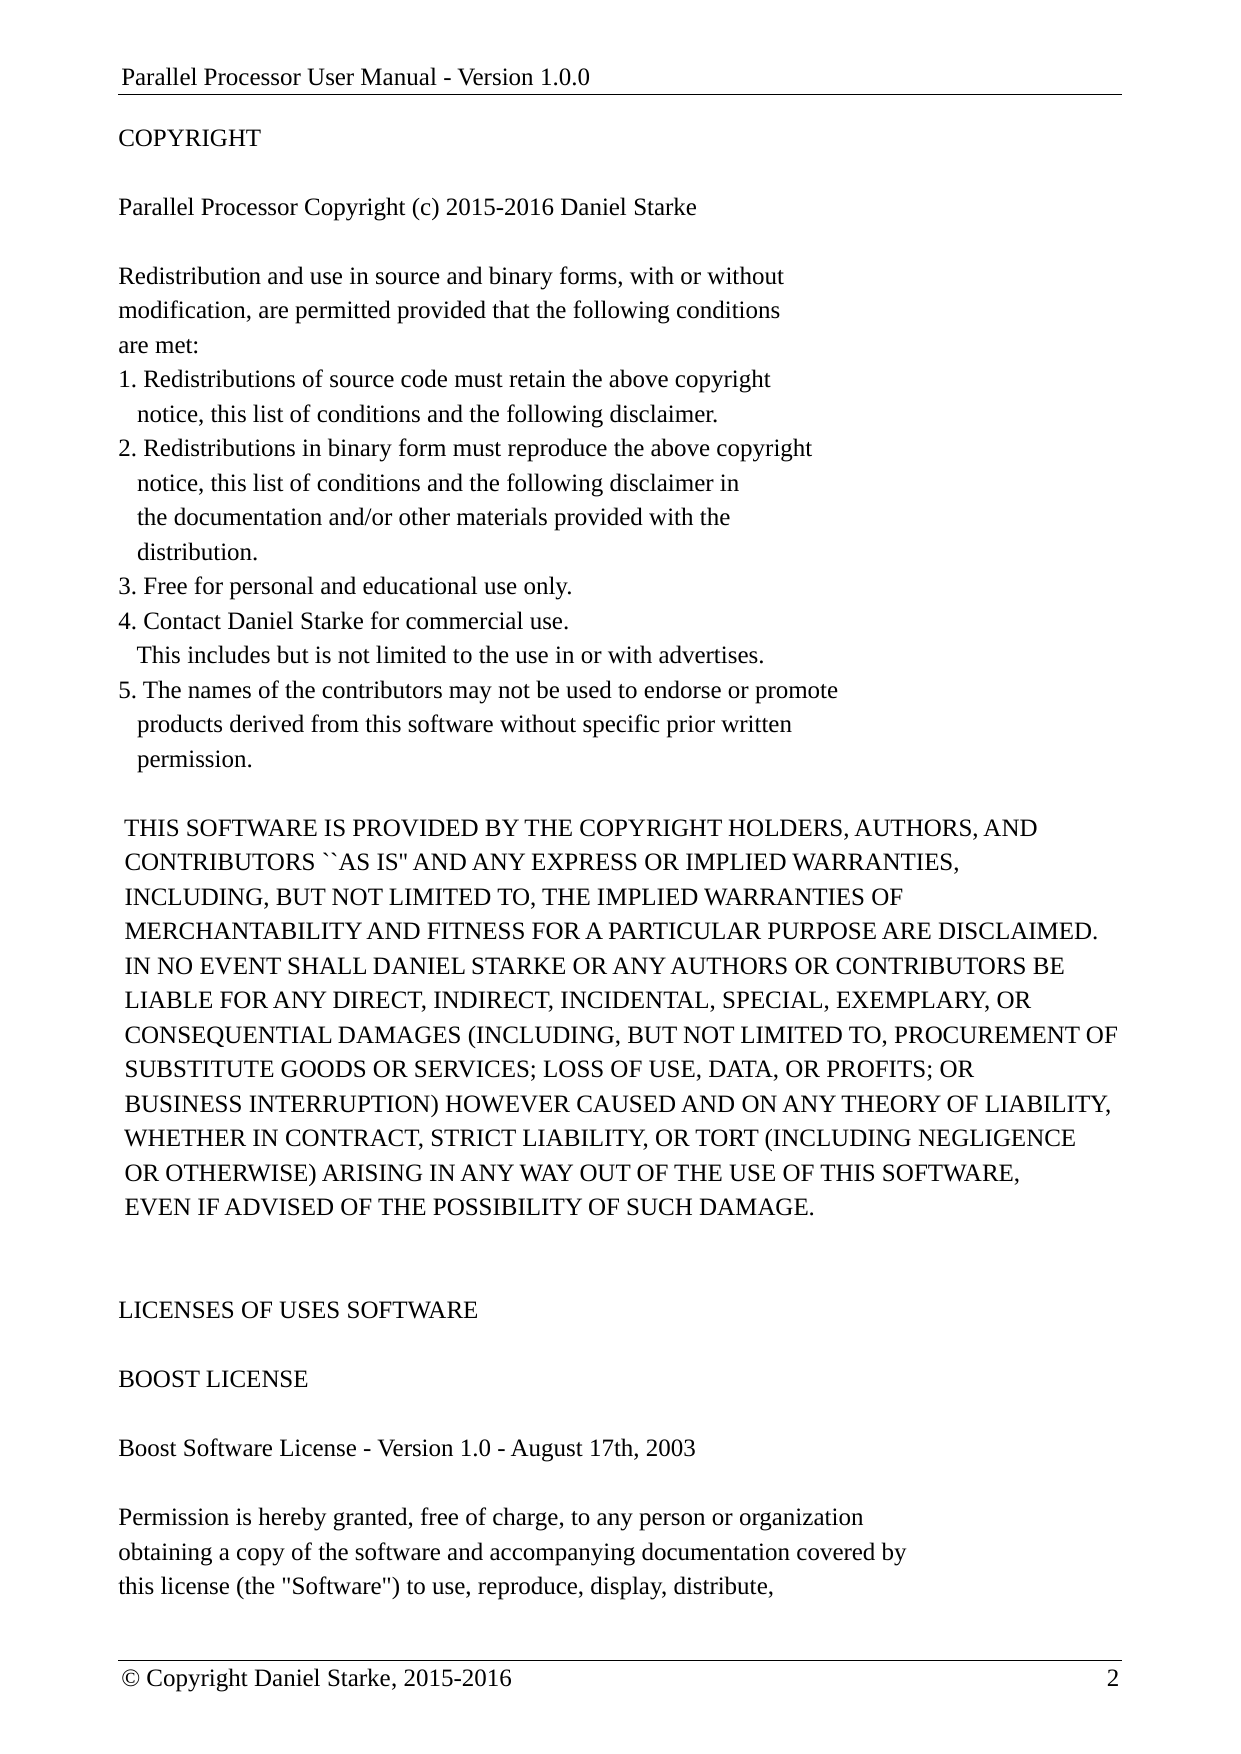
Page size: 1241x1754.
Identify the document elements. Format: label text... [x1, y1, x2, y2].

text COPYRIGHT Parallel Processor Copyright (c) 2015-2016 Daniel Starke Redistribution and use in source and binary forms, with or without modification, are permitted provided that the following conditions are met: 1. Redistributions of source code must retain the above copyright notice, this list of conditions and the following disclaimer. 2. Redistributions in binary form must reproduce the above copyright notice, this list of conditions and the following disclaimer in the documentation and/or other materials provided with the distribution. 3. Free for personal and educational use only. 4. Contact Daniel Starke for commercial use. This includes but is not limited to the use in or with advertises. 5. The names of the contributors may not be used to endorse or promote products derived from this software without specific prior written permission. THIS SOFTWARE IS PROVIDED BY THE COPYRIGHT HOLDERS, AUTHORS, AND CONTRIBUTORS ``AS IS'' AND ANY EXPRESS OR IMPLIED WARRANTIES, INCLUDING, BUT NOT LIMITED TO, THE IMPLIED WARRANTIES OF MERCHANTABILITY AND FITNESS FOR A PARTICULAR PURPOSE ARE DISCLAIMED. IN NO EVENT SHALL DANIEL STARKE OR ANY AUTHORS OR CONTRIBUTORS BE LIABLE FOR ANY DIRECT, INDIRECT, INCIDENTAL, SPECIAL, EXEMPLARY, OR CONSEQUENTIAL DAMAGES (INCLUDING, BUT NOT LIMITED TO, PROCUREMENT OF SUBSTITUTE GOODS OR SERVICES; LOSS OF USE, DATA, OR PROFITS; OR BUSINESS INTERRUPTION) HOWEVER CAUSED AND ON ANY THEORY OF LIABILITY, WHETHER IN CONTRACT, STRICT LIABILITY, OR TORT (INCLUDING NEGLIGENCE OR OTHERWISE) ARISING IN ANY WAY OUT OF THE USE OF THIS SOFTWARE, EVEN IF ADVISED OF THE POSSIBILITY OF SUCH DAMAGE. LICENSES OF USES SOFTWARE BOOST LICENSE Boost Software License - Version 1.0 - August 17th, 2003 Permission is hereby granted, free of charge, to any person or organization obtaining a copy of the software and accompanying documentation covered by this license (the "Software") to use, reproduce, display, distribute, [118, 123, 1122, 1600]
